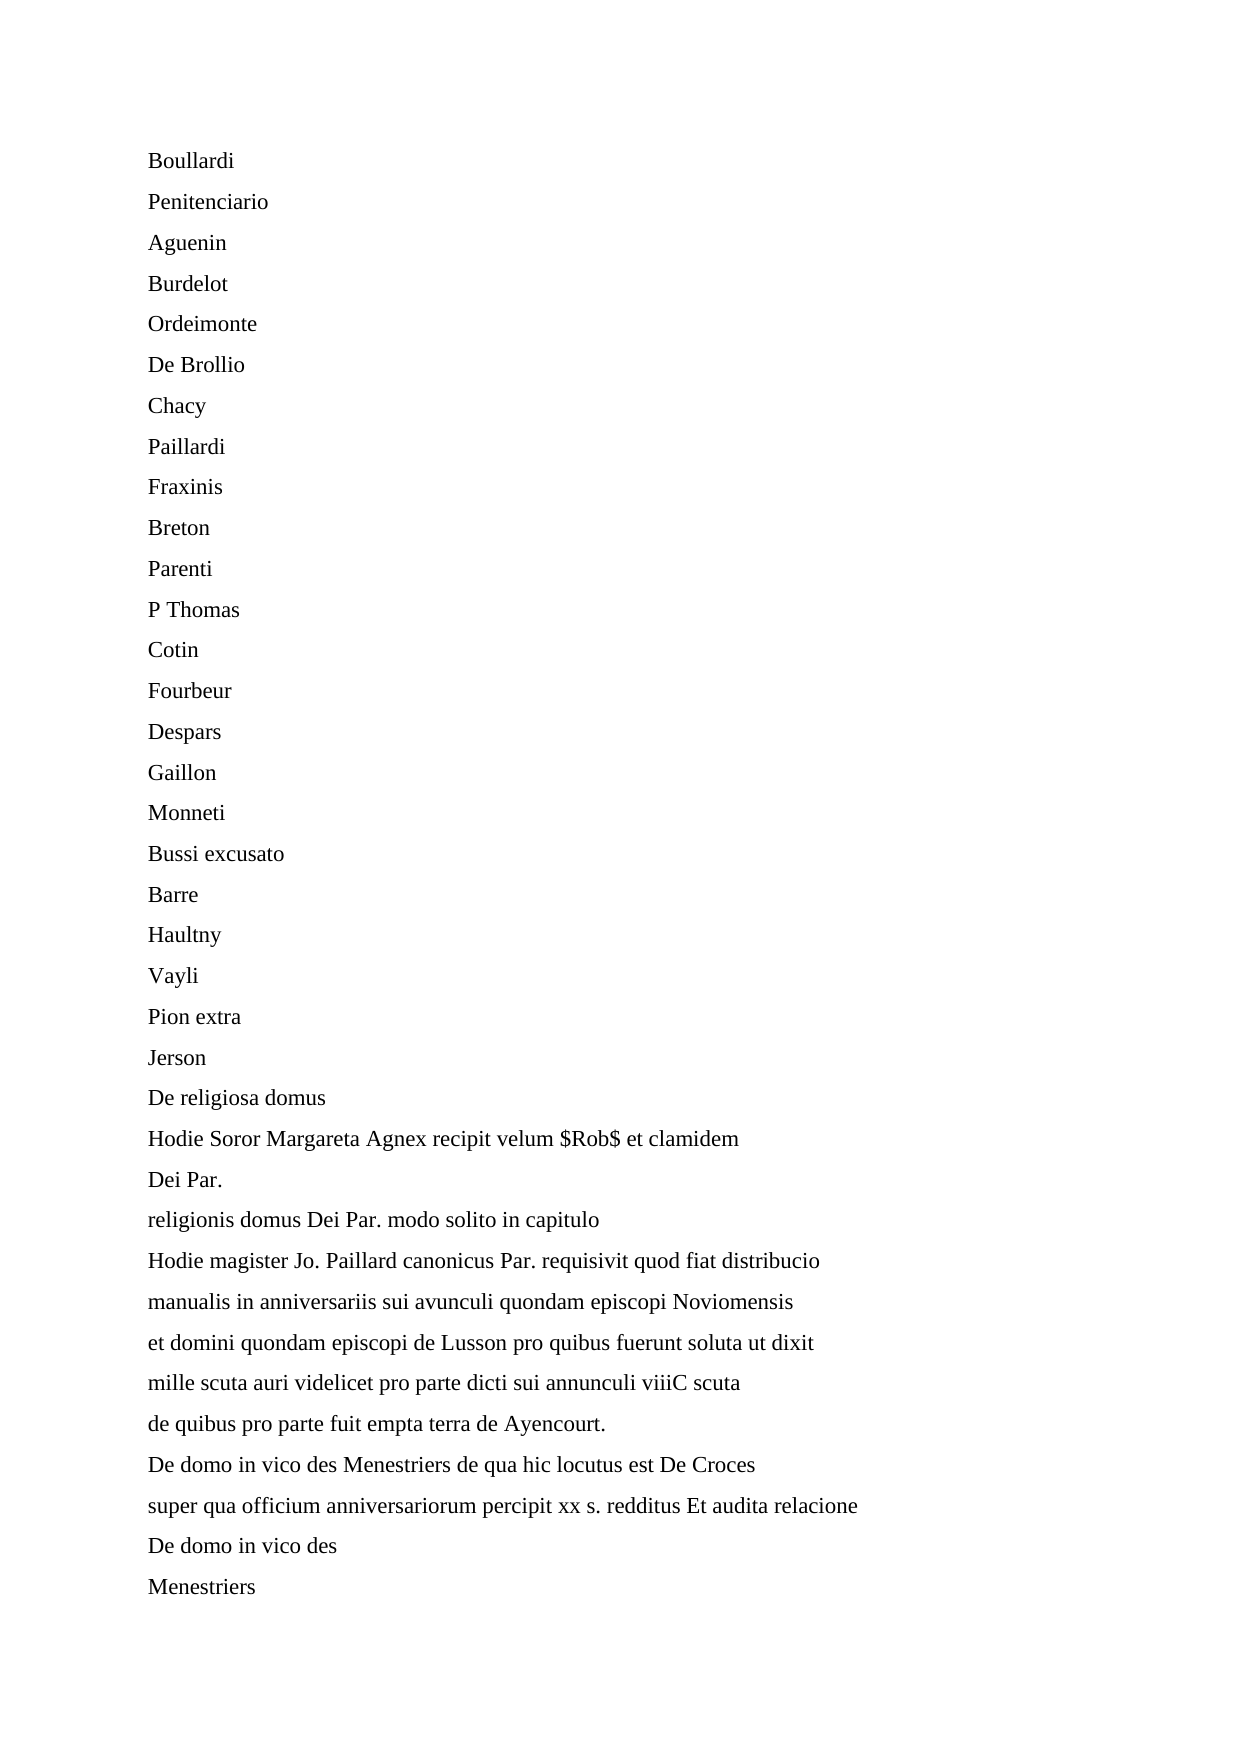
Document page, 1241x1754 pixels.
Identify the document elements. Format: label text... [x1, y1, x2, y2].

text mille scuta auri videlicet pro parte dicti sui annunculi viiiC scuta [148, 1369, 1093, 1396]
text Paillardi [148, 433, 1093, 459]
text religionis domus Dei Par. modo solito in capitulo [148, 1207, 1093, 1233]
text Hodie magister Jo. Paillard canonicus Par. requisivit quod fiat distribucio [148, 1247, 1093, 1274]
text Haultny [148, 921, 1093, 948]
text Despars [148, 718, 1093, 744]
text Chacy [148, 392, 1093, 418]
text Aguenin [148, 229, 1093, 255]
text Cotin [148, 636, 1093, 663]
text Jerson [148, 1044, 1093, 1070]
text Gaillon [148, 758, 1093, 785]
text Ordeimonte [148, 311, 1093, 337]
text Fourbeur [148, 677, 1093, 703]
text Hodie Soror Margareta Agnex recipit velum $Rob$ et clamidem [148, 1125, 1093, 1151]
text super qua officium anniversariorum percipit xx s. redditus Et audita relacione [148, 1492, 1093, 1518]
text Vayli [148, 962, 1093, 988]
text Parenti [148, 555, 1093, 581]
text Fraxinis [148, 473, 1093, 500]
text Dei Par. [148, 1166, 1093, 1192]
text De Brollio [148, 351, 1093, 378]
text De domo in vico des [148, 1532, 1093, 1559]
text De religiosa domus [148, 1084, 1093, 1111]
text manualis in anniversariis sui avunculi quondam episcopi Noviomensis [148, 1288, 1093, 1314]
text Pion extra [148, 1003, 1093, 1029]
text Burdelot [148, 270, 1093, 296]
text Barre [148, 881, 1093, 907]
text Menestriers [148, 1573, 1093, 1599]
text Breton [148, 514, 1093, 541]
text Monneti [148, 799, 1093, 826]
text de quibus pro parte fuit empta terra de Ayencourt. [148, 1410, 1093, 1437]
text De domo in vico des Menestriers de qua hic locutus est De Croces [148, 1451, 1093, 1477]
text Penitenciario [148, 188, 1093, 215]
text P Thomas [148, 596, 1093, 622]
text Bussi excusato [148, 840, 1093, 866]
text et domini quondam episcopi de Lusson pro quibus fuerunt soluta ut dixit [148, 1329, 1093, 1355]
text Boullardi [148, 148, 1093, 174]
